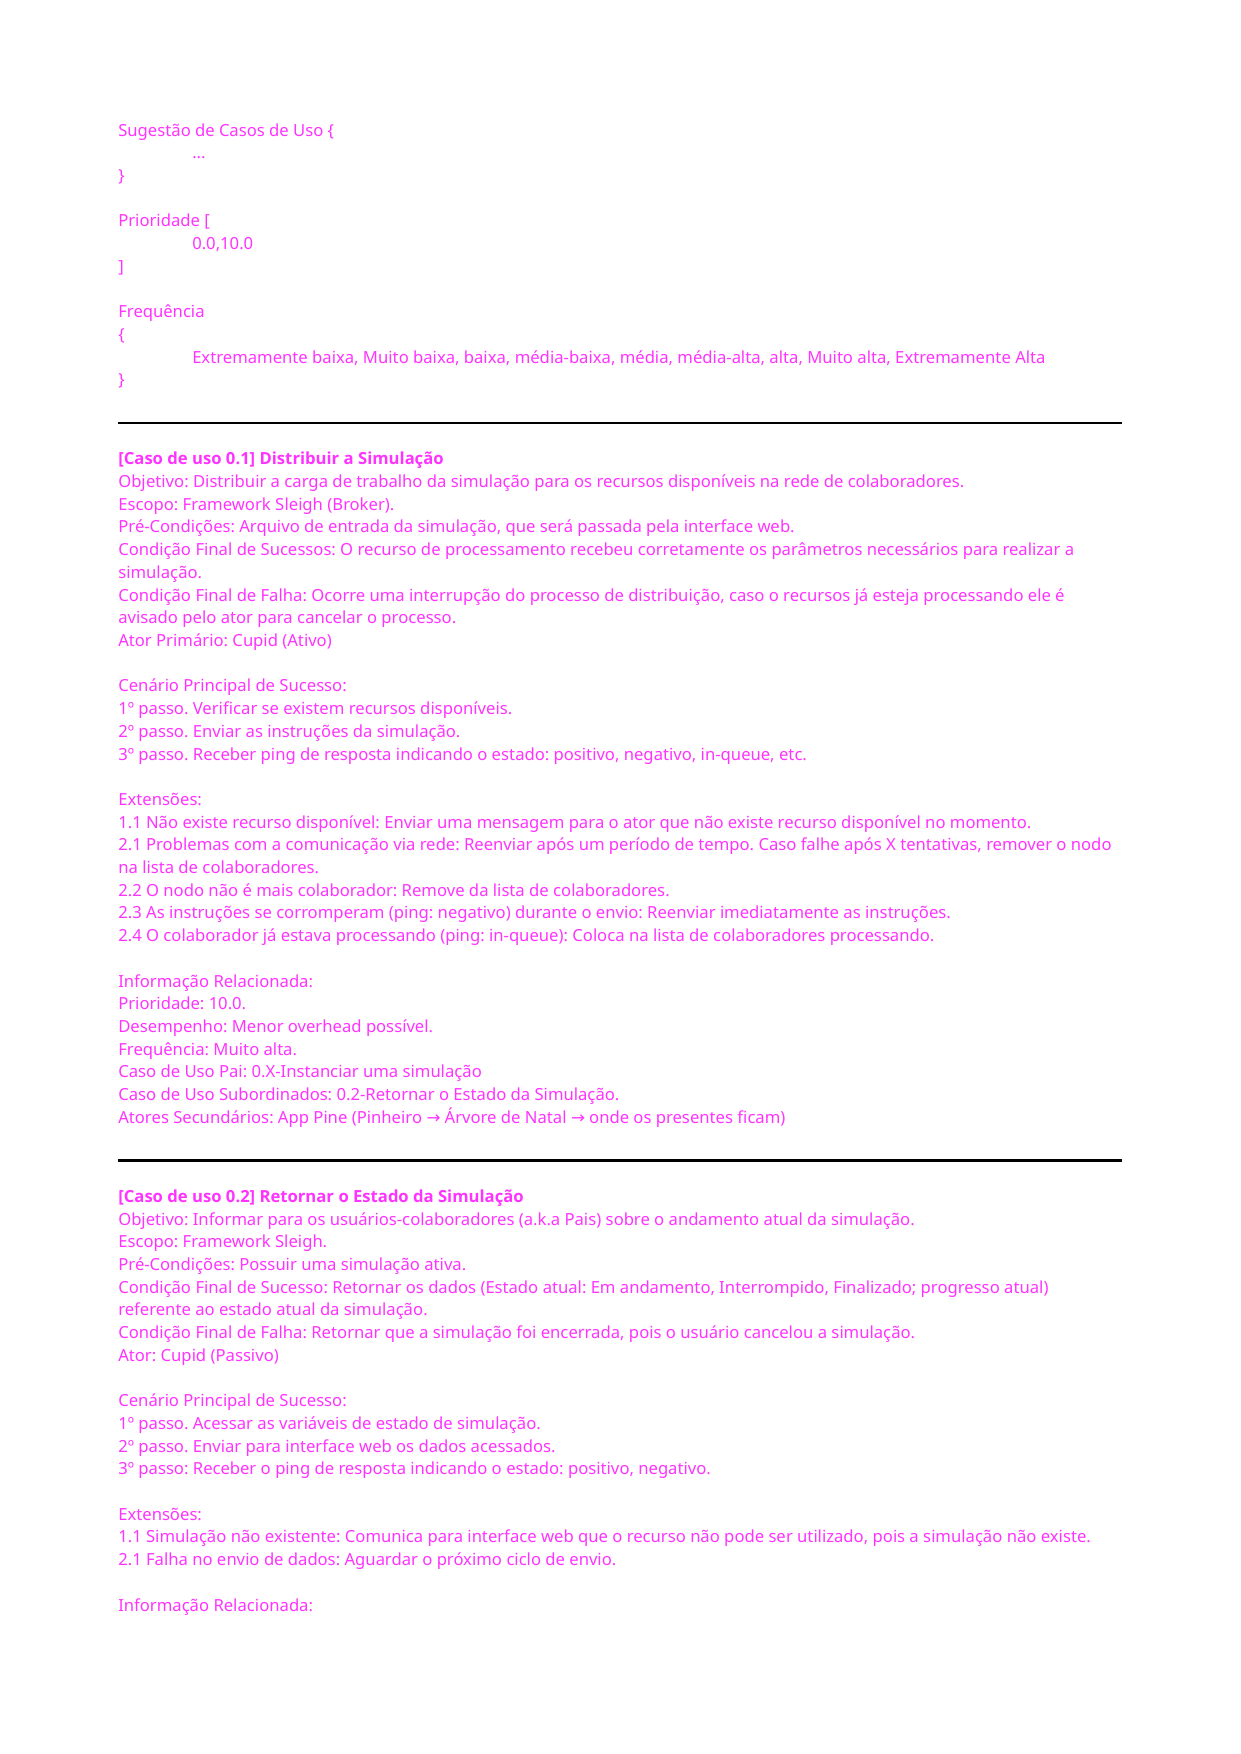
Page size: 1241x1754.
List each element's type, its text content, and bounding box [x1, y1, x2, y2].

text Pré-Condições: Arquivo de entrada da simulação, que será passada pela interface web. [118, 515, 1122, 538]
text Prioridade [ [118, 209, 1122, 232]
text Informação Relacionada: [118, 1593, 1122, 1616]
text Caso de Uso Subordinados: 0.2-Retornar o Estado da Simulação. [118, 1083, 1122, 1105]
text Condição Final de Falha: Retornar que a simulação foi encerrada, pois o usuário cancelou a simulação. [118, 1321, 1122, 1343]
text 2.1 Problemas com a comunicação via rede: Reenviar após um período de tempo. Caso falhe após X tentativas, remover o nodo na lista de colaboradores. [118, 833, 1122, 878]
text { [118, 322, 1122, 345]
text Cenário Principal de Sucesso: [118, 1389, 1122, 1411]
text [Caso de uso 0.2] Retornar o Estado da Simulação [118, 1184, 1122, 1207]
text Extensões: [118, 1502, 1122, 1525]
text Condição Final de Falha: Ocorre uma interrupção do processo de distribuição, caso o recursos já esteja processando ele é avisado pelo ator para cancelar o processo. [118, 583, 1122, 628]
text Desempenho: Menor overhead possível. [118, 1014, 1122, 1037]
text 2.3 As instruções se corromperam (ping: negativo) durante o envio: Reenviar imediatamente as instruções. [118, 901, 1122, 924]
text 2.2 O nodo não é mais colaborador: Remove da lista de colaboradores. [118, 878, 1122, 901]
text Objetivo: Informar para os usuários-colaboradores (a.k.a Pais) sobre o andamento atual da simulação. [118, 1207, 1122, 1230]
text 1º passo. Acessar as variáveis de estado de simulação. [118, 1411, 1122, 1434]
text Objetivo: Distribuir a carga de trabalho da simulação para os recursos disponíveis na rede de colaboradores. [118, 469, 1122, 492]
text ... [118, 141, 1122, 163]
text Cenário Principal de Sucesso: [118, 674, 1122, 697]
text Escopo: Framework Sleigh (Broker). [118, 492, 1122, 515]
text Caso de Uso Pai: 0.X-Instanciar uma simulação [118, 1060, 1122, 1083]
text Pré-Condições: Possuir uma simulação ativa. [118, 1252, 1122, 1275]
text Frequência [118, 300, 1122, 322]
text 3º passo. Receber ping de resposta indicando o estado: positivo, negativo, in-queue, etc. [118, 742, 1122, 765]
text Ator Primário: Cupid (Ativo) [118, 628, 1122, 651]
text 1.1 Simulação não existente: Comunica para interface web que o recurso não pode ser utilizado, pois a simulação não existe. [118, 1525, 1122, 1548]
text Condição Final de Sucesso: Retornar os dados (Estado atual: Em andamento, Interrompido, Finalizado; progresso atual) referente ao estado atual da simulação. [118, 1275, 1122, 1321]
text 1.1 Não existe recurso disponível: Enviar uma mensagem para o ator que não existe recurso disponível no momento. [118, 810, 1122, 833]
text 3º passo: Receber o ping de resposta indicando o estado: positivo, negativo. [118, 1457, 1122, 1479]
text Extremamente baixa, Muito baixa, baixa, média-baixa, média, média-alta, alta, Muito alta, Extremamente Alta [118, 345, 1122, 368]
text 2.1 Falha no envio de dados: Aguardar o próximo ciclo de envio. [118, 1548, 1122, 1570]
text } [118, 163, 1122, 186]
text Extensões: [118, 787, 1122, 810]
text Ator: Cupid (Passivo) [118, 1343, 1122, 1366]
text 2.4 O colaborador já estava processando (ping: in-queue): Coloca na lista de colaboradores processando. [118, 924, 1122, 946]
text Atores Secundários: App Pine (Pinheiro → Árvore de Natal → onde os presentes ficam) [118, 1105, 1122, 1128]
text 1º passo. Verificar se existem recursos disponíveis. [118, 697, 1122, 719]
text 0.0,10.0 [118, 232, 1122, 254]
text 2º passo. Enviar as instruções da simulação. [118, 719, 1122, 742]
text ] [118, 254, 1122, 277]
text Escopo: Framework Sleigh. [118, 1230, 1122, 1252]
text Sugestão de Casos de Uso { [118, 118, 1122, 141]
text Informação Relacionada: [118, 969, 1122, 992]
text Condição Final de Sucessos: O recurso de processamento recebeu corretamente os parâmetros necessários para realizar a simulação. [118, 538, 1122, 583]
text Prioridade: 10.0. [118, 992, 1122, 1014]
text } [118, 368, 1122, 391]
text Frequência: Muito alta. [118, 1037, 1122, 1060]
text 2º passo. Enviar para interface web os dados acessados. [118, 1434, 1122, 1457]
text [Caso de uso 0.1] Distribuir a Simulação [118, 447, 1122, 469]
